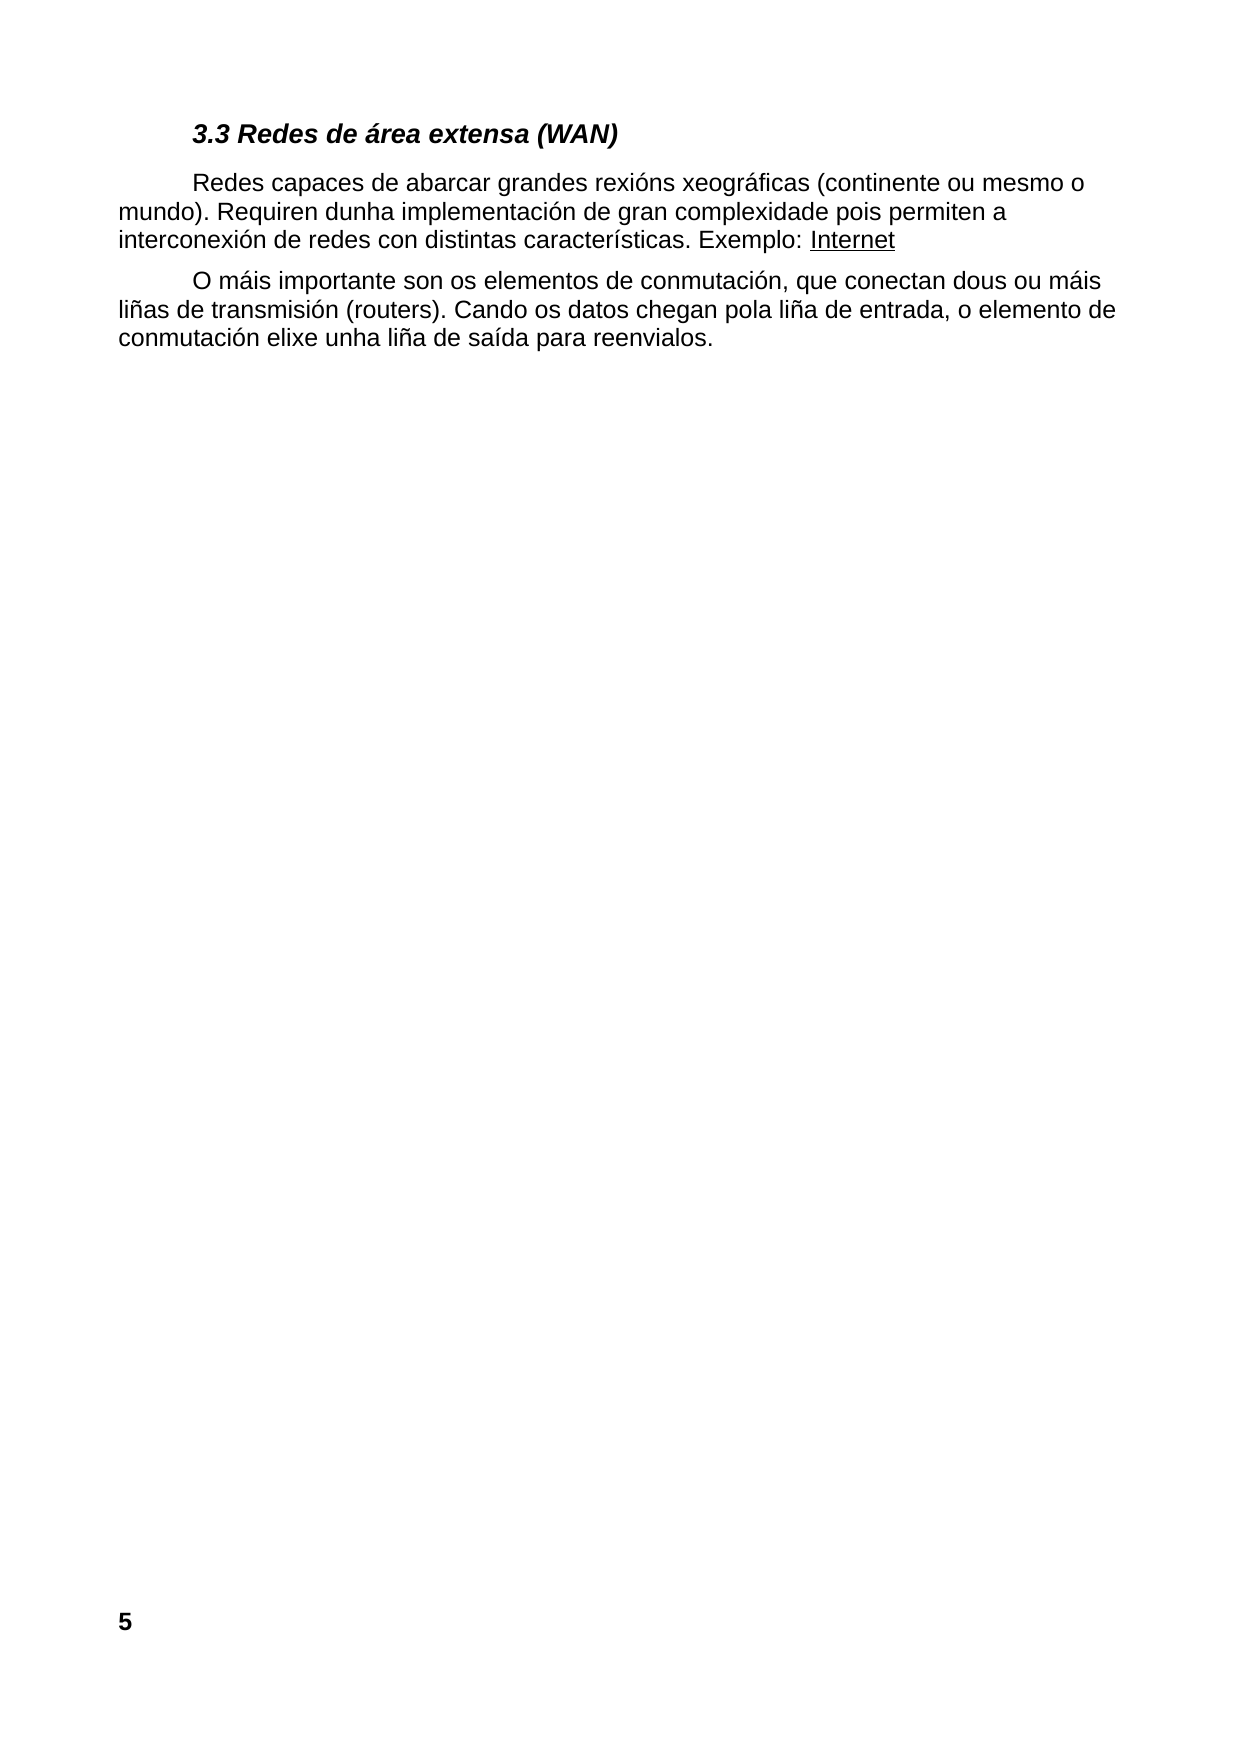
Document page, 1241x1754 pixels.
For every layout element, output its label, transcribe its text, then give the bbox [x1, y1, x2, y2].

text Redes capaces de abarcar grandes rexións xeográficas (continente ou mesmo o mundo). Requiren dunha implementación de gran complexidade pois permiten a interconexión de redes con distintas características. Exemplo: Internet [118, 168, 1122, 254]
text O máis importante son os elementos de conmutación, que conectan dous ou máis liñas de transmisión (routers). Cando os datos chegan pola liña de entrada, o elemento de conmutación elixe unha liña de saída para reenvialos. [118, 266, 1122, 352]
subtitle 3.3 Redes de área extensa (WAN) [118, 118, 1122, 149]
